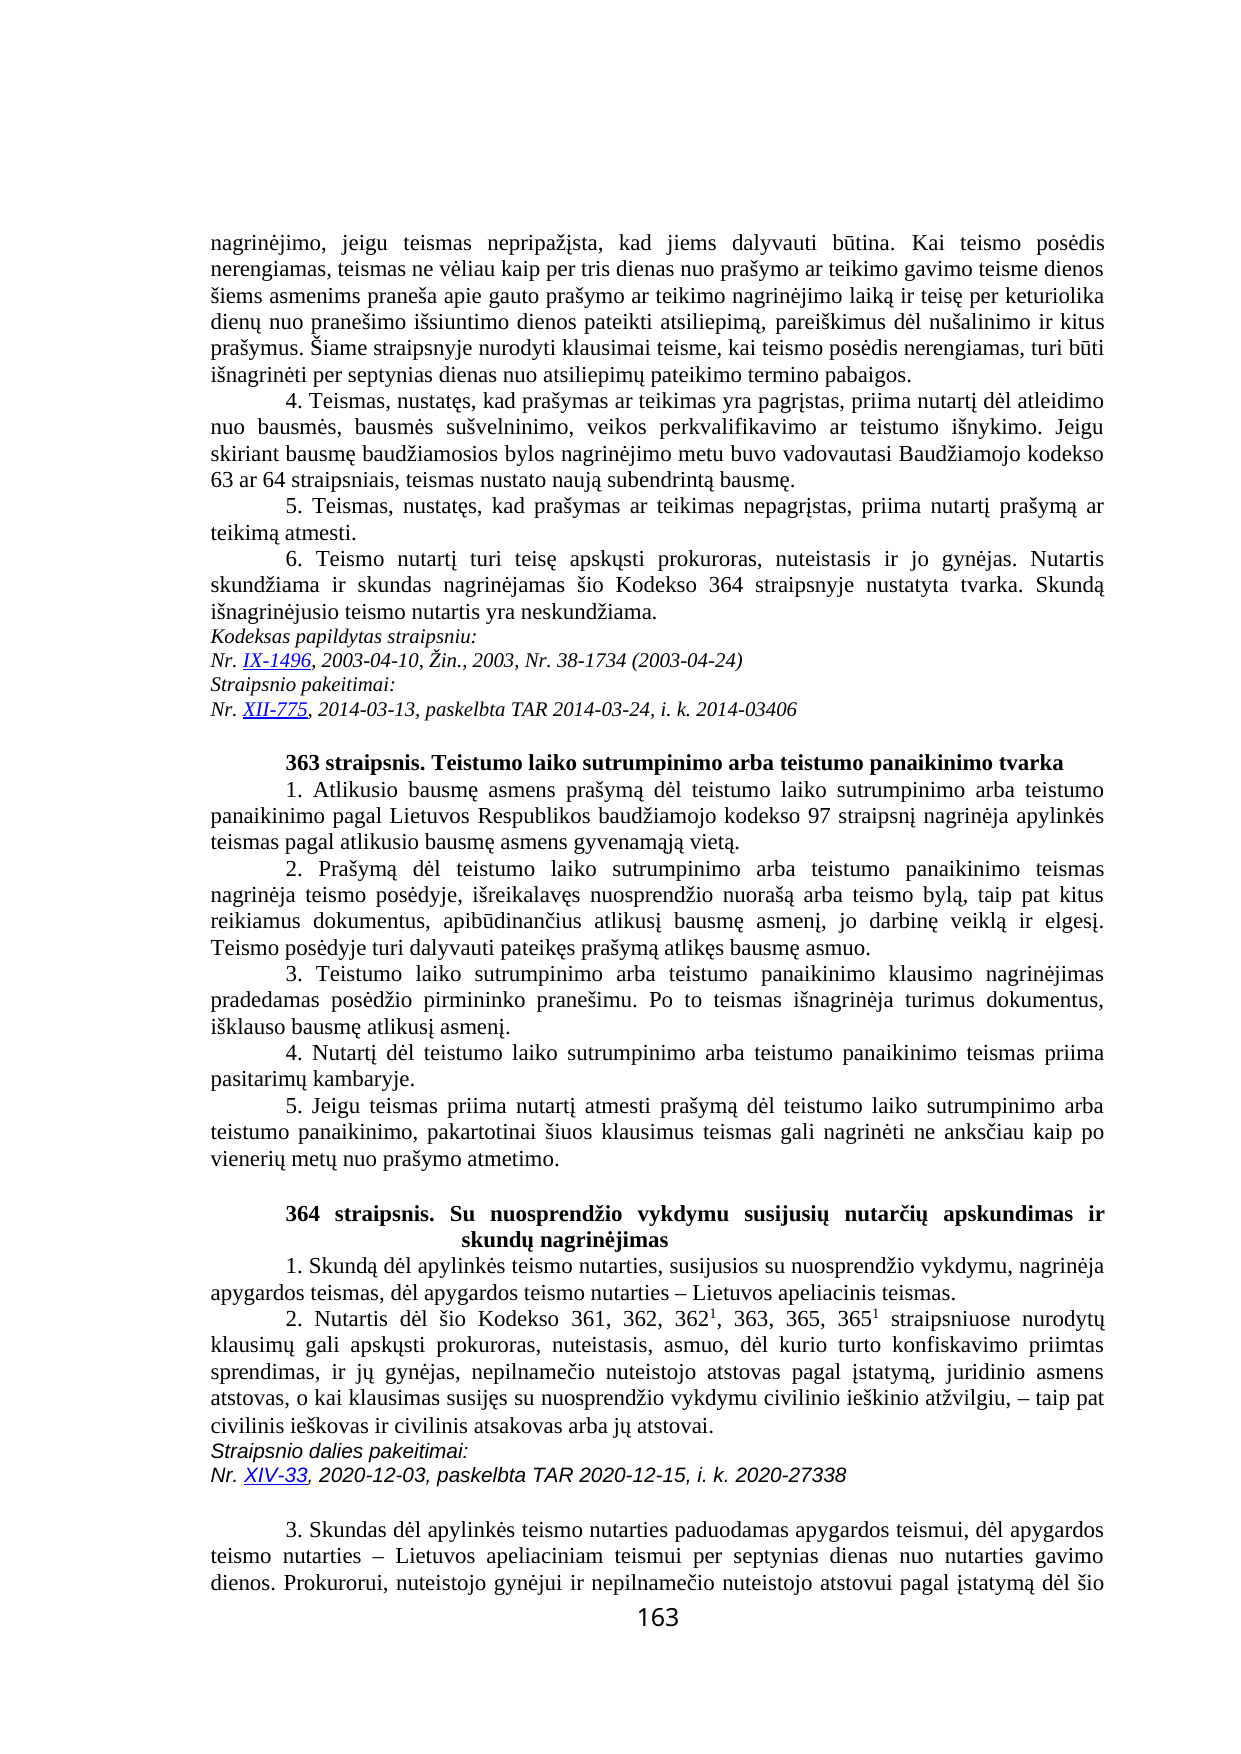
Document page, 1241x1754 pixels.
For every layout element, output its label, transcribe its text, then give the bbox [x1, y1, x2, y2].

text 1. Skundą dėl apylinkės teismo nutarties, susijusios su nuosprendžio vykdymu, nagrinėja apygardos teismas, dėl apygardos teismo nutarties – Lietuvos apeliacinis teismas. [210, 1252, 1105, 1305]
text 3. Skundas dėl apylinkės teismo nutarties paduodamas apygardos teismui, dėl apygardos teismo nutarties – Lietuvos apeliaciniam teismui per septynias dienas nuo nutarties gavimo dienos. Prokurorui, nuteistojo gynėjui ir nepilnamečio nuteistojo atstovui pagal įstatymą dėl šio [210, 1516, 1105, 1595]
text 5. Teismas, nustatęs, kad prašymas ar teikimas nepagrįstas, priima nutartį prašymą ar teikimą atmesti. [210, 492, 1105, 545]
text 4. Teismas, nustatęs, kad prašymas ar teikimas yra pagrįstas, priima nutartį dėl atleidimo nuo bausmės, bausmės sušvelninimo, veikos perkvalifikavimo ar teistumo išnykimo. Jeigu skiriant bausmę baudžiamosios bylos nagrinėjimo metu buvo vadovautasi Baudžiamojo kodekso 63 ar 64 straipsniais, teismas nustato naują subendrintą bausmę. [210, 387, 1105, 492]
text Kodeksas papildytas straipsniu: [210, 624, 1105, 648]
text 4. Nutartį dėl teistumo laiko sutrumpinimo arba teistumo panaikinimo teismas priima pasitarimų kambaryje. [210, 1039, 1105, 1092]
text 363 straipsnis. Teistumo laiko sutrumpinimo arba teistumo panaikinimo tvarka [285, 749, 1105, 776]
text 2. Prašymą dėl teistumo laiko sutrumpinimo arba teistumo panaikinimo teismas nagrinėja teismo posėdyje, išreikalavęs nuosprendžio nuorašą arba teismo bylą, taip pat kitus reikiamus dokumentus, apibūdinančius atlikusį bausmę asmenį, jo darbinę veiklą ir elgesį. Teismo posėdyje turi dalyvauti pateikęs prašymą atlikęs bausmę asmuo. [210, 855, 1105, 960]
text 364 straipsnis. Su nuosprendžio vykdymu susijusių nutarčių apskundimas ir skundų nagrinėjimas [285, 1200, 1105, 1252]
text Straipsnio dalies pakeitimai: [210, 1439, 1105, 1463]
text 6. Teismo nutartį turi teisę apskųsti prokuroras, nuteistasis ir jo gynėjas. Nutartis skundžiama ir skundas nagrinėjamas šio Kodekso 364 straipsnyje nustatyta tvarka. Skundą išnagrinėjusio teismo nutartis yra neskundžiama. [210, 545, 1105, 624]
text 3. Teistumo laiko sutrumpinimo arba teistumo panaikinimo klausimo nagrinėjimas pradedamas posėdžio pirmininko pranešimu. Po to teismas išnagrinėja turimus dokumentus, išklauso bausmę atlikusį asmenį. [210, 960, 1105, 1039]
text nagrinėjimo, jeigu teismas nepripažįsta, kad jiems dalyvauti būtina. Kai teismo posėdis nerengiamas, teismas ne vėliau kaip per tris dienas nuo prašymo ar teikimo gavimo teisme dienos šiems asmenims praneša apie gauto prašymo ar teikimo nagrinėjimo laiką ir teisę per keturiolika dienų nuo pranešimo išsiuntimo dienos pateikti atsiliepimą, pareiškimus dėl nušalinimo ir kitus prašymus. Šiame straipsnyje nurodyti klausimai teisme, kai teismo posėdis nerengiamas, turi būti išnagrinėti per septynias dienas nuo atsiliepimų pateikimo termino pabaigos. [210, 229, 1105, 387]
text 5. Jeigu teismas priima nutartį atmesti prašymą dėl teistumo laiko sutrumpinimo arba teistumo panaikinimo, pakartotinai šiuos klausimus teismas gali nagrinėti ne anksčiau kaip po vienerių metų nuo prašymo atmetimo. [210, 1092, 1105, 1171]
text 2. Nutartis dėl šio Kodekso 361, 362, 3621, 363, 365, 3651 straipsniuose nurodytų klausimų gali apskųsti prokuroras, nuteistasis, asmuo, dėl kurio turto konfiskavimo priimtas sprendimas, ir jų gynėjas, nepilnamečio nuteistojo atstovas pagal įstatymą, juridinio asmens atstovas, o kai klausimas susijęs su nuosprendžio vykdymu civilinio ieškinio atžvilgiu, – taip pat civilinis ieškovas ir civilinis atsakovas arba jų atstovai. [210, 1305, 1105, 1439]
text 1. Atlikusio bausmę asmens prašymą dėl teistumo laiko sutrumpinimo arba teistumo panaikinimo pagal Lietuvos Respublikos baudžiamojo kodekso 97 straipsnį nagrinėja apylinkės teismas pagal atlikusio bausmę asmens gyvenamąją vietą. [210, 776, 1105, 855]
text Nr. IX-1496, 2003-04-10, Žin., 2003, Nr. 38-1734 (2003-04-24) [210, 648, 1105, 672]
text Nr. XII-775, 2014-03-13, paskelbta TAR 2014-03-24, i. k. 2014-03406 [210, 696, 1105, 721]
text Straipsnio pakeitimai: [210, 672, 1105, 696]
text Nr. XIV-33, 2020-12-03, paskelbta TAR 2020-12-15, i. k. 2020-27338 [210, 1463, 1105, 1487]
